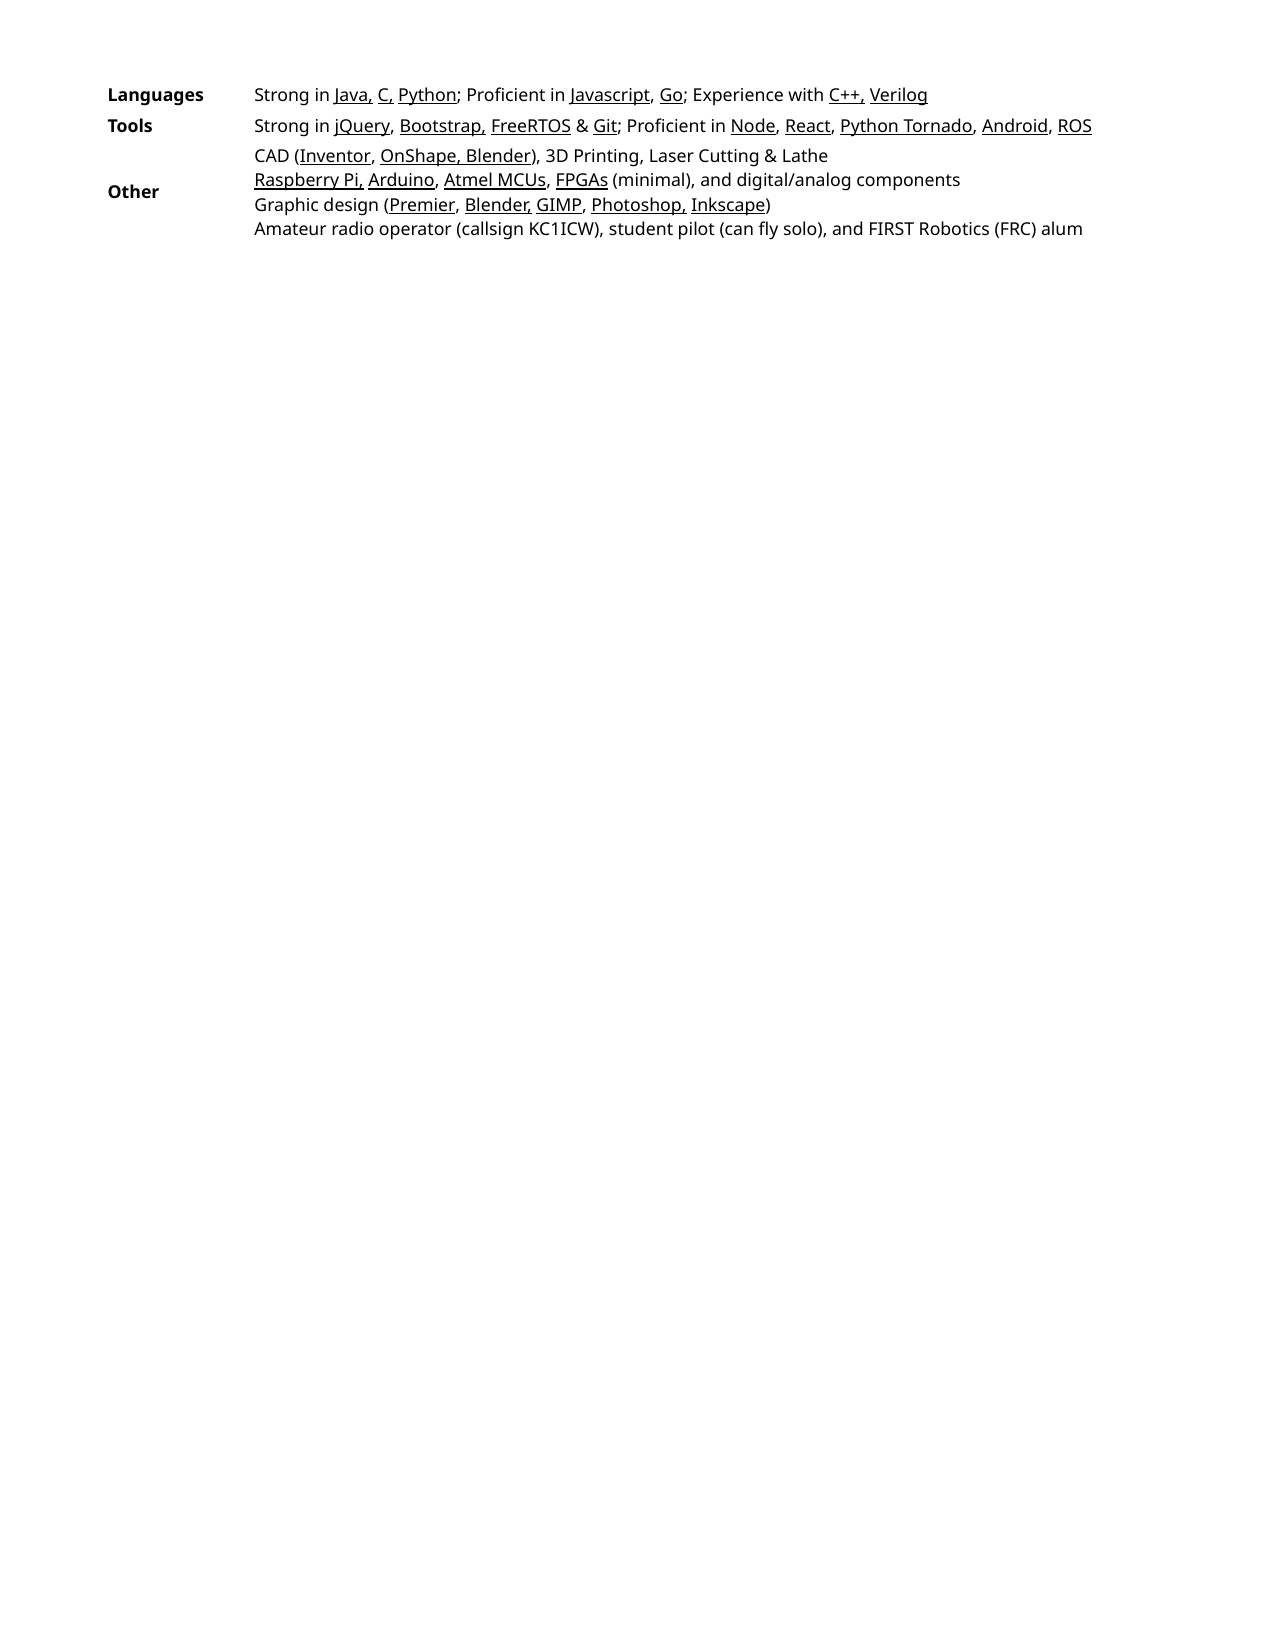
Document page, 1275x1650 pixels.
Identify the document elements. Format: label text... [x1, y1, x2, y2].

table_cell Strong in Java, C, Python; Proficient in Javascript, Go; Experience with C++, Verilog [242, 75, 1188, 107]
table_cell CAD (Inventor, OnShape, Blender), 3D Printing, Laser Cutting & Lathe Raspberry Pi, Arduino, Atmel MCUs, FPGAs (minimal), and digital/analog components Graphic design (Premier, Blender, GIMP, Photoshop, Inkscape) Amateur radio operator (callsign KC1ICW), student pilot (can fly solo), and FIRST Robotics (FRC) alum [242, 138, 1188, 240]
table_cell Languages [96, 75, 242, 107]
table_cell Tools [96, 107, 242, 138]
table_cell Strong in jQuery, Bootstrap, FreeRTOS & Git; Proficient in Node, React, Python Tornado, Android, ROS [242, 107, 1188, 138]
table_cell Other [96, 138, 242, 240]
